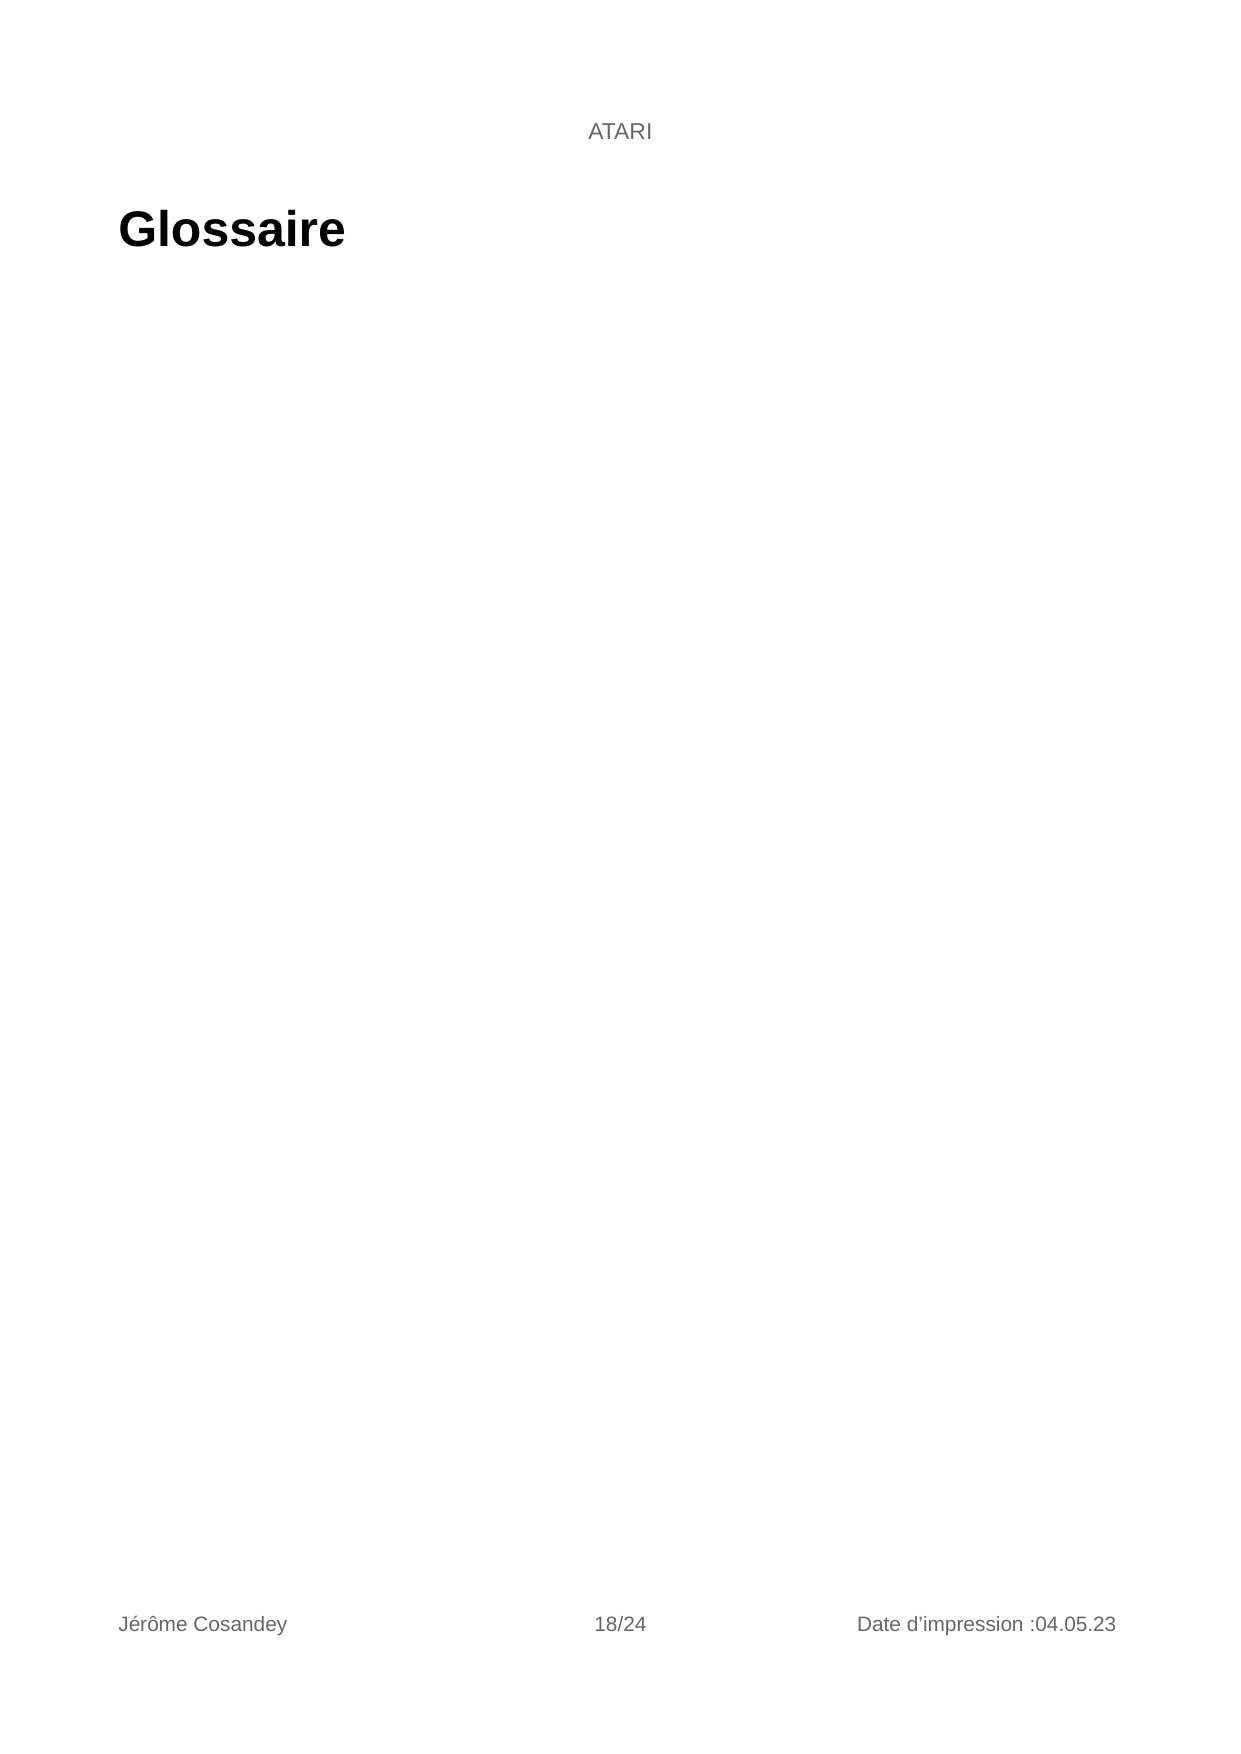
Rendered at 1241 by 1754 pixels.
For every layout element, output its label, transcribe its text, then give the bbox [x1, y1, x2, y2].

subtitle Glossaire [118, 199, 1122, 256]
